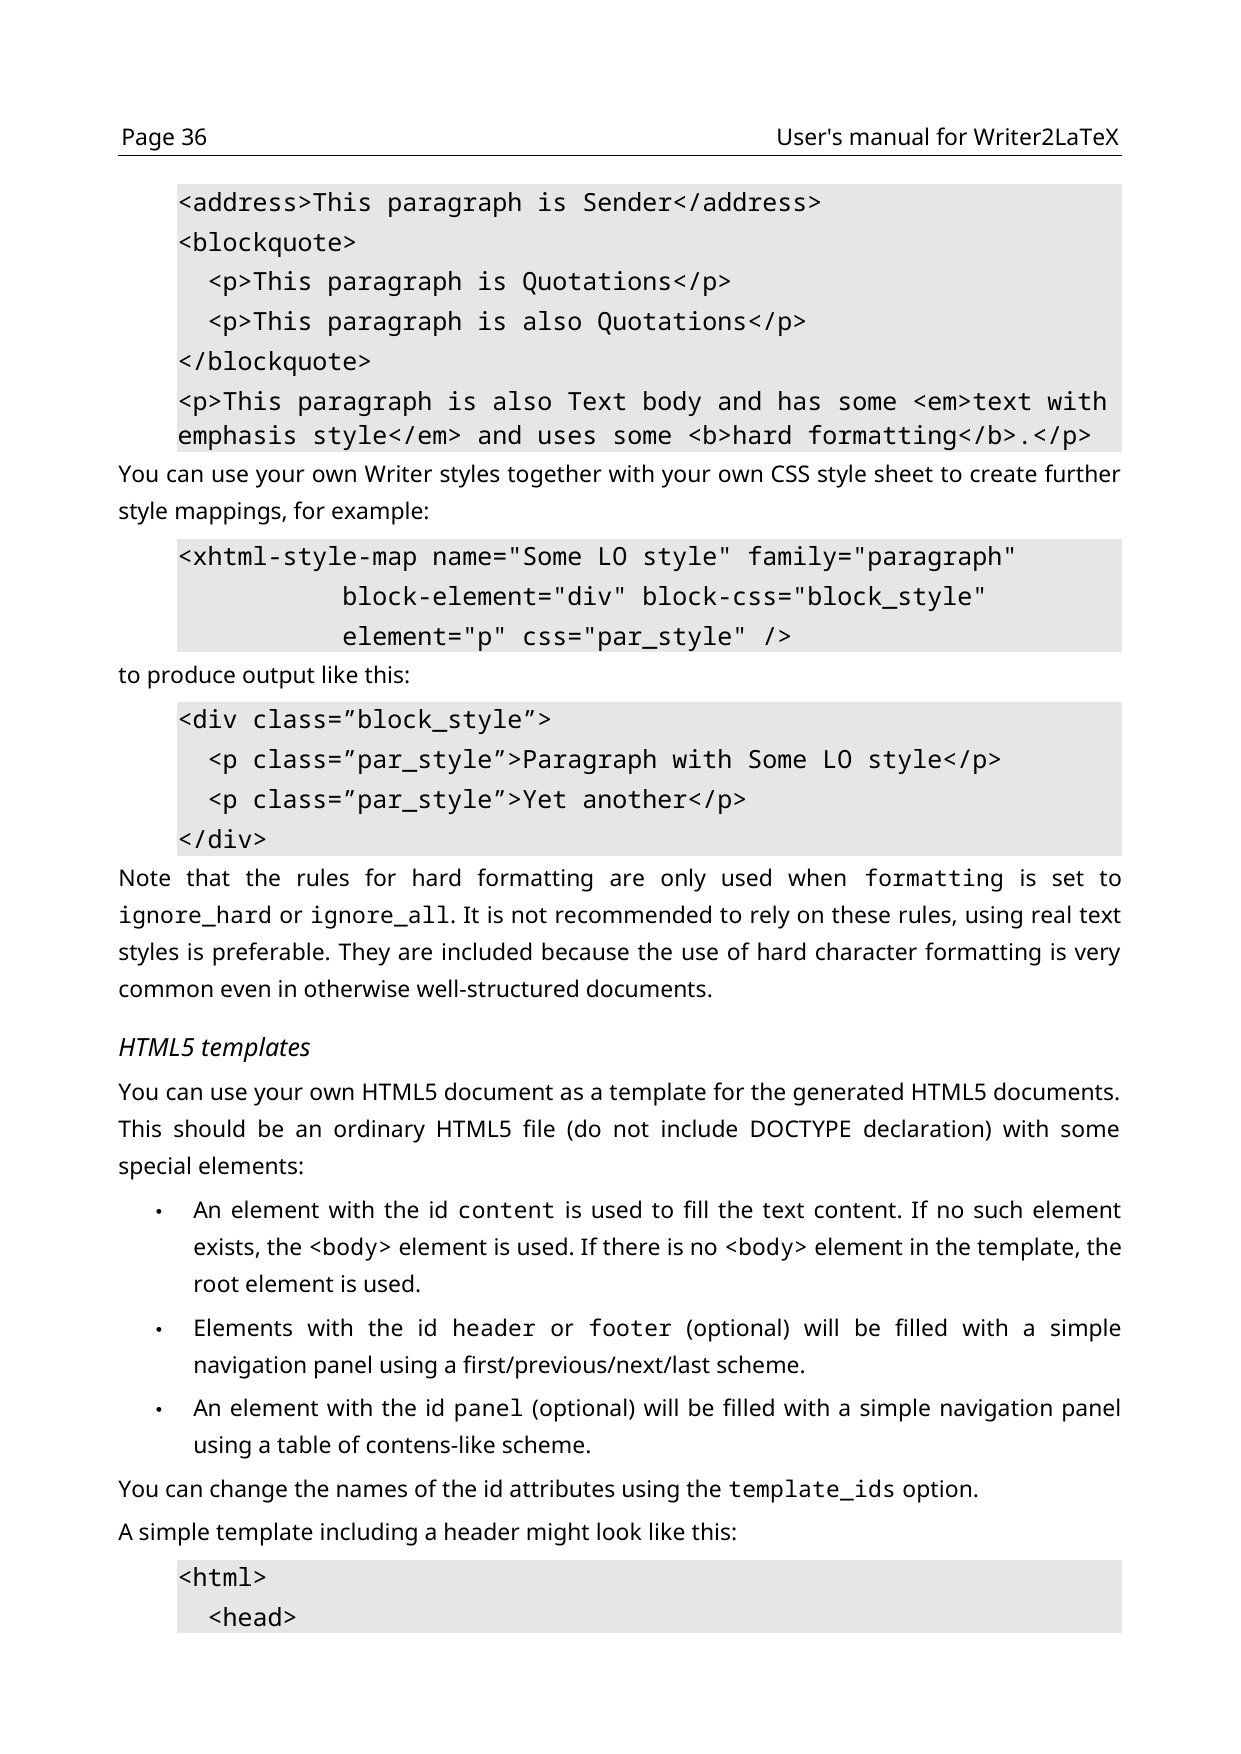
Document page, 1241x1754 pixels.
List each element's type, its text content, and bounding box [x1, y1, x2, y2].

text <blockquote> [177, 224, 1122, 258]
list Elements with the id header or footer (optional) will be filled with a simple navigation panel using a first/previous/next/last scheme. [156, 1312, 1122, 1380]
list An element with the id content is used to fill the text content. If no such element exists, the <body> element is used. If there is no <body> element in the template, the root element is used. [156, 1194, 1122, 1299]
text <p>This paragraph is Quotations</p> [177, 264, 1122, 298]
text Note that the rules for hard formatting are only used when formatting is set to ignore_hard or ignore_all. It is not recommended to rely on these rules, using real text styles is preferable. They are included because the use of hard character formatting is very common even in otherwise well-structured documents. [118, 862, 1122, 1004]
text You can use your own Writer styles together with your own CSS style sheet to create further style mappings, for example: [118, 458, 1122, 526]
text <p class=”par_style”>Yet another</p> [177, 782, 1122, 816]
text <p>This paragraph is also Text body and has some <em>text with emphasis style</em> and uses some <b>hard formatting</b>.</p> [177, 384, 1122, 452]
text <p class=”par_style”>Paragraph with Some LO style</p> [177, 742, 1122, 776]
text to produce output like this: [118, 659, 1122, 690]
text <p>This paragraph is also Quotations</p> [177, 304, 1122, 338]
text <head> [177, 1599, 1122, 1633]
text <div class=”block_style”> [177, 702, 1122, 736]
list An element with the id panel (optional) will be filled with a simple navigation panel using a table of contens-like scheme. [156, 1392, 1122, 1460]
text element="p" css="par_style" /> [177, 618, 1122, 652]
text block-element="div" block-css="block_style" [177, 579, 1122, 613]
text </blockquote> [177, 344, 1122, 378]
text <xhtml-style-map name="Some LO style" family="paragraph" [177, 539, 1122, 573]
text You can use your own HTML5 document as a template for the generated HTML5 documents. This should be an ordinary HTML5 file (do not include DOCTYPE declaration) with some special elements: [118, 1076, 1122, 1181]
text A simple template including a header might look like this: [118, 1516, 1122, 1547]
text <html> [177, 1560, 1122, 1594]
text <address>This paragraph is Sender</address> [177, 184, 1122, 218]
subtitle HTML5 templates [118, 1029, 1122, 1063]
text You can change the names of the id attributes using the template_ids option. [118, 1473, 1122, 1504]
text </div> [177, 822, 1122, 856]
